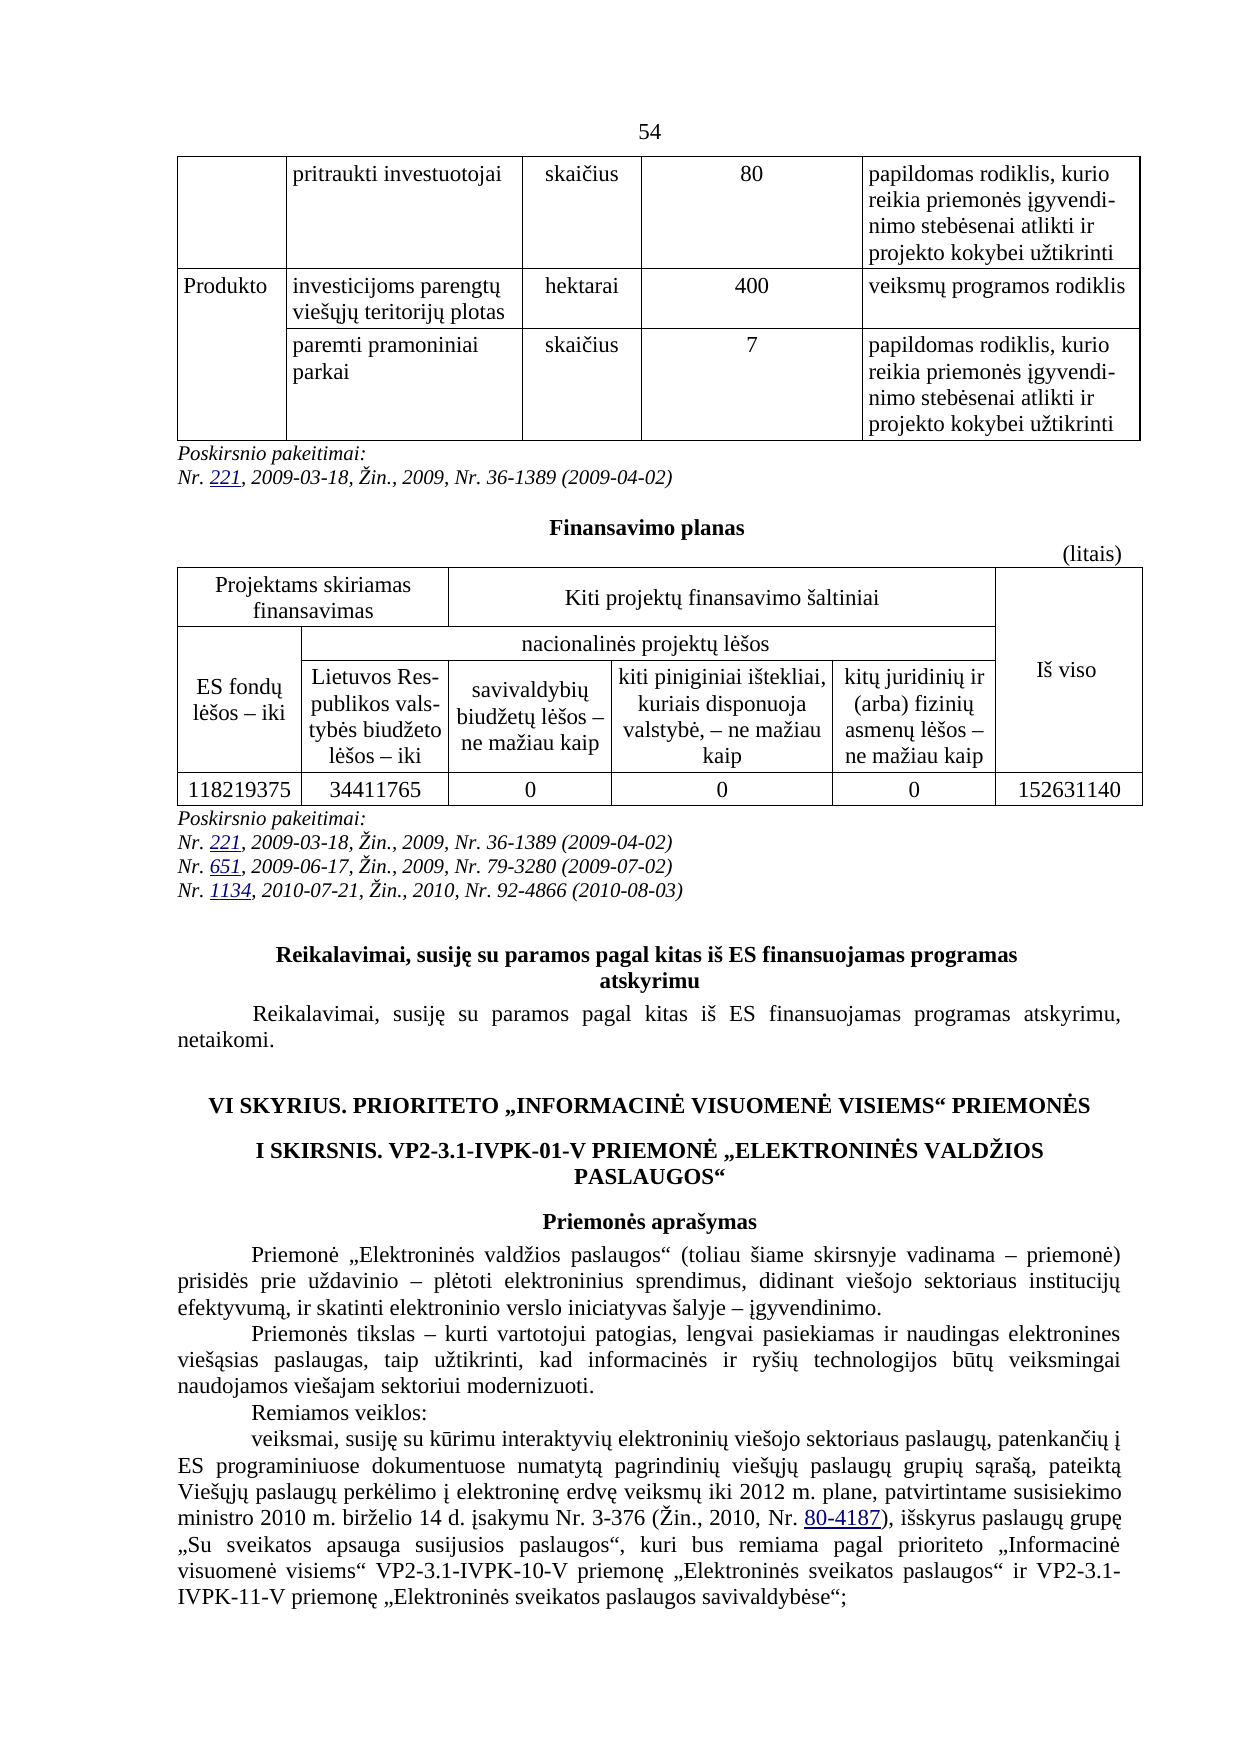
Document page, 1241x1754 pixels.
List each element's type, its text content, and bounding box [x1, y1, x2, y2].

table_cell nacionalinės projektų lėšos [302, 627, 995, 659]
table_cell kitų juridinių ir (arba) fizinių asmenų lėšos – ne mažiau kaip [833, 661, 995, 772]
text Finansavimo planas [177, 514, 1122, 540]
table_cell hektarai [523, 269, 641, 327]
text Nr. 651, 2009-06-17, Žin., 2009, Nr. 79-3280 (2009-07-02) [177, 854, 1122, 878]
text Remiamos veiklos: [177, 1399, 1122, 1425]
text veiksmai, susiję su kūrimu interaktyvių elektroninių viešojo sektoriaus paslaugų, patenkančių į ES programiniuose dokumentuose numatytą pagrindinių viešųjų paslaugų grupių sąrašą, pateiktą Viešųjų paslaugų perkėlimo į elektroninę erdvę veiksmų iki 2012 m. plane, patvirtintame susisiekimo ministro 2010 m. birželio 14 d. įsakymu Nr. 3-376 (Žin., 2010, Nr. 80-4187), išskyrus paslaugų grupę „Su sveikatos apsauga susijusios paslaugos“, kuri bus remiama pagal prioriteto „Informacinė visuomenė visiems“ VP2-3.1-IVPK-10-V priemonę „Elektroninės sveikatos paslaugos“ ir VP2-3.1-IVPK-11-V priemonę „Elektroninės sveikatos paslaugos savivaldybėse“; [177, 1425, 1122, 1610]
text Nr. 1134, 2010-07-21, Žin., 2010, Nr. 92-4866 (2010-08-03) [177, 878, 1122, 902]
text Nr. 221, 2009-03-18, Žin., 2009, Nr. 36-1389 (2009-04-02) [177, 830, 1122, 854]
text Priemonės aprašymas [177, 1208, 1122, 1234]
subtitle VI SKYRIUS. PRIORITETO „INFORMACINĖ VISUOMENĖ VISIEMS“ PRIEMONĖS [177, 1092, 1122, 1118]
table_cell 400 [642, 269, 862, 327]
table_cell savivaldybių biudžetų lėšos – ne mažiau kaip [449, 661, 611, 772]
table_cell papildomas rodiklis, kurio reikia priemonės įgyvendi­nimo stebėsenai atlikti ir projekto kokybei užtikrinti [863, 329, 1139, 440]
table_cell 7 [642, 329, 862, 440]
text Nr. 221, 2009-03-18, Žin., 2009, Nr. 36-1389 (2009-04-02) [177, 465, 1122, 489]
table_cell papildomas rodiklis, kurio reikia priemonės įgyvendi­nimo stebėsenai atlikti ir projekto kokybei užtikrinti [863, 157, 1139, 268]
table_cell 152631140 [996, 773, 1142, 805]
text Reikalavimai, susiję su paramos pagal kitas iš ES finansuojamas programas atskyrimu, netaikomi. [177, 1000, 1122, 1053]
table_cell 0 [449, 773, 611, 805]
text Reikalavimai, susiję su paramos pagal kitas iš ES finansuojamas programas atskyrimu [177, 941, 1122, 994]
table_cell investicijoms parengtų viešųjų teritorijų plotas [287, 269, 522, 327]
table_header Iš viso [996, 568, 1142, 772]
text (litais) [177, 540, 1122, 567]
table_cell 0 [612, 773, 832, 805]
table_cell 118219375 [178, 773, 301, 805]
text Poskirsnio pakeitimai: [177, 806, 1122, 830]
table_cell 34411765 [302, 773, 448, 805]
table_cell 80 [642, 157, 862, 268]
table_cell 0 [833, 773, 995, 805]
subtitle I SKIRSNIS. VP2-3.1-IVPK-01-V PRIEMONĖ „ELEKTRONINĖS VALDŽIOS PASLAUGOS“ [177, 1137, 1122, 1189]
table_header Projektams skiriamas finansavimas [178, 568, 448, 626]
table_cell kiti piniginiai ištekliai, kuriais disponuoja valstybė, – ne mažiau kaip [612, 661, 832, 772]
table_cell skaičius [523, 329, 641, 440]
text Priemonės tikslas – kurti vartotojui patogias, lengvai pasiekiamas ir naudingas elektronines viešąsias paslaugas, taip užtikrinti, kad informacinės ir ryšių technologijos būtų veiksmingai naudojamos viešajam sektoriui modernizuoti. [177, 1320, 1122, 1399]
text Priemonė „Elektroninės valdžios paslaugos“ (toliau šiame skirsnyje vadinama – priemonė) prisidės prie uždavinio – plėtoti elektroninius sprendimus, didinant viešojo sektoriaus institucijų efektyvumą, ir skatinti elektroninio verslo iniciatyvas šalyje – įgyvendinimo. [177, 1241, 1122, 1320]
table_cell Lietuvos Res­publikos vals­tybės biudžeto lėšos – iki [302, 661, 448, 772]
table_cell paremti pramoniniai parkai [287, 329, 522, 440]
table_cell ES fondų lėšos – iki [178, 627, 301, 772]
table_cell veiksmų programos rodiklis [863, 269, 1139, 327]
table_header Kiti projektų finansavimo šaltiniai [449, 568, 995, 626]
table_cell pritraukti investuotojai [287, 157, 522, 268]
text Poskirsnio pakeitimai: [177, 441, 1122, 465]
table_cell skaičius [523, 157, 641, 268]
table_cell [178, 157, 286, 268]
table_cell Produkto [178, 269, 286, 440]
